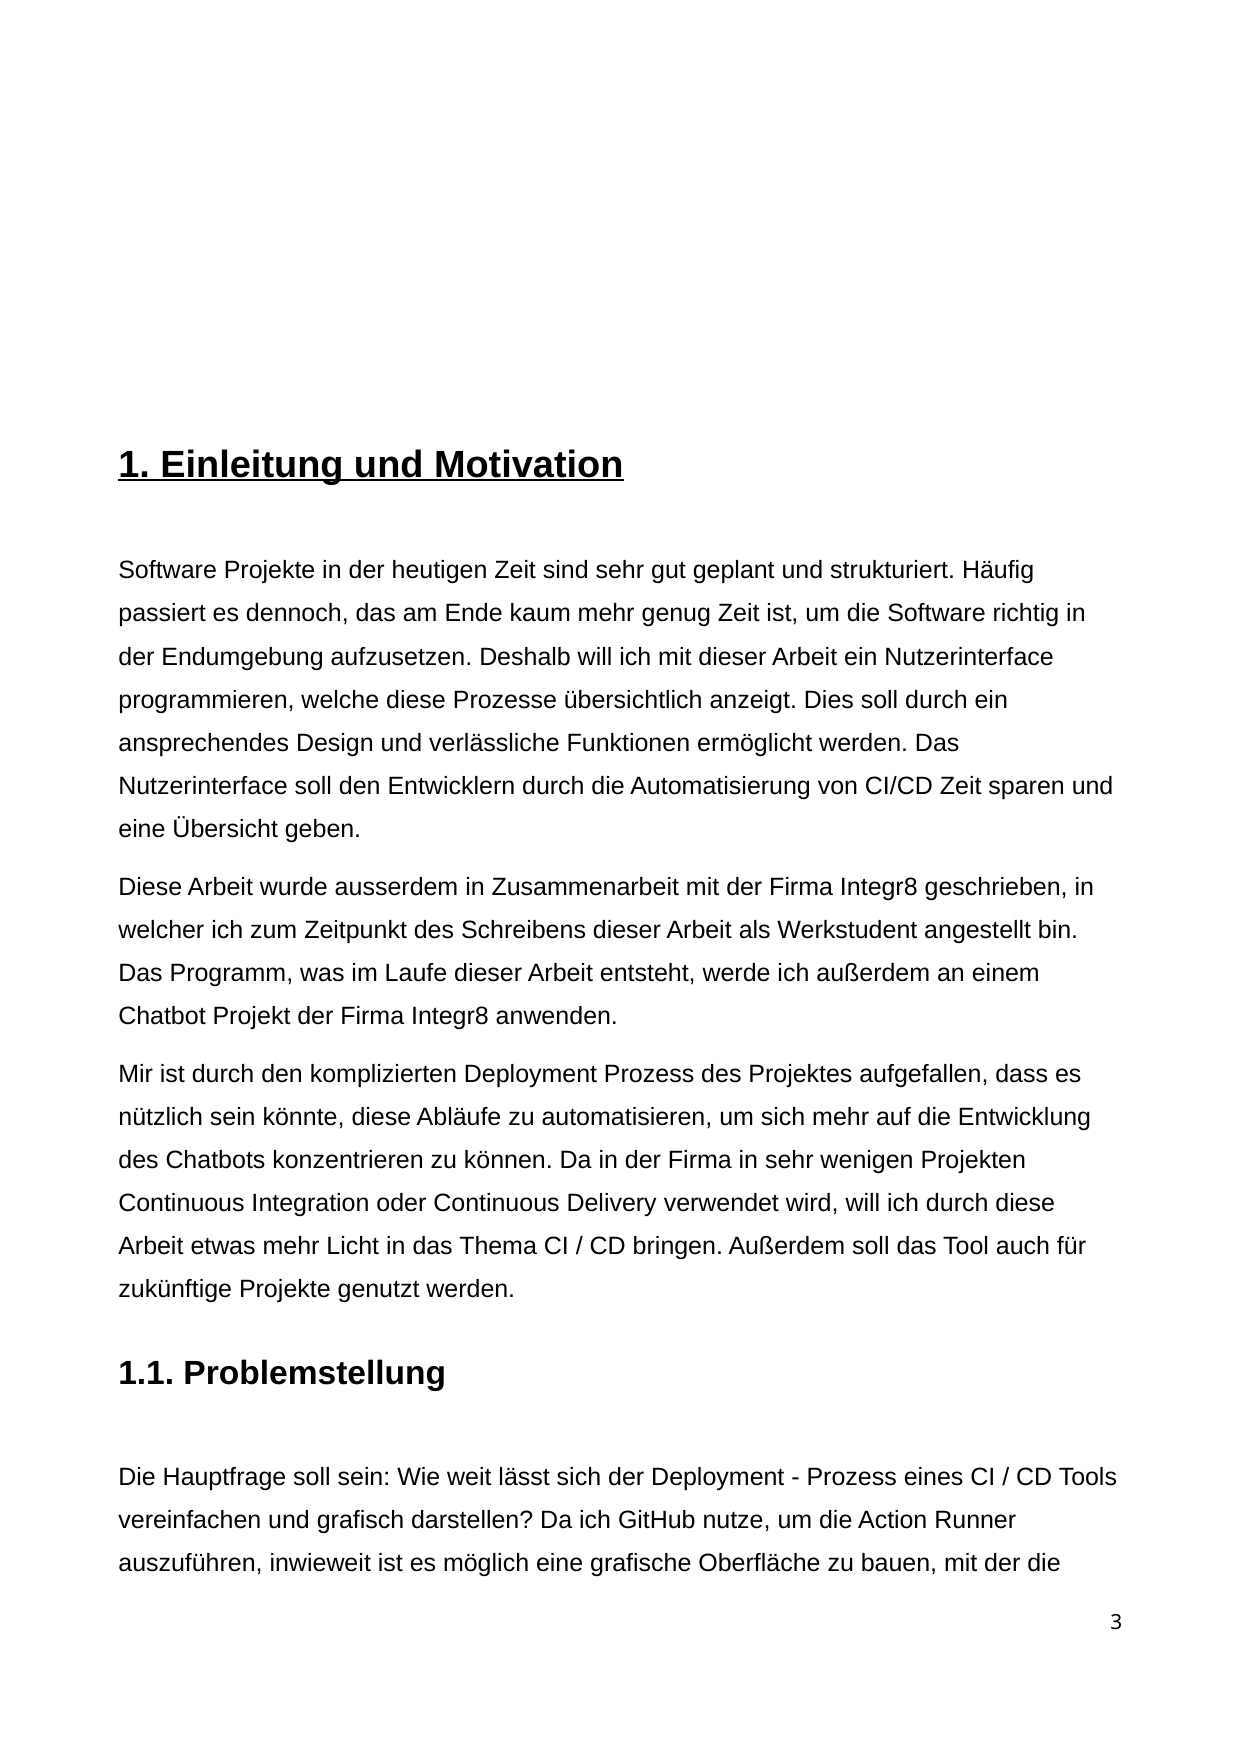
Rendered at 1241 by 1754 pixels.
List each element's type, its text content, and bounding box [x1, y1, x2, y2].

text Mir ist durch den komplizierten Deployment Prozess des Projektes aufgefallen, dass es nützlich sein könnte, diese Abläufe zu automatisieren, um sich mehr auf die Entwicklung des Chatbots konzentrieren zu können. Da in der Firma in sehr wenigen Projekten Continuous Integration oder Continuous Delivery verwendet wird, will ich durch diese Arbeit etwas mehr Licht in das Thema CI / CD bringen. Außerdem soll das Tool auch für zukünftige Projekte genutzt werden. [118, 1059, 1122, 1303]
subtitle 1.1. Problemstellung [118, 1353, 1122, 1392]
subtitle 1. Einleitung und Motivation [118, 441, 1122, 485]
text Software Projekte in der heutigen Zeit sind sehr gut geplant und strukturiert. Häufig passiert es dennoch, das am Ende kaum mehr genug Zeit ist, um die Software richtig in der Endumgebung aufzusetzen. Deshalb will ich mit dieser Arbeit ein Nutzerinterface programmieren, welche diese Prozesse übersichtlich anzeigt. Dies soll durch ein ansprechendes Design und verlässliche Funktionen ermöglicht werden. Das Nutzerinterface soll den Entwicklern durch die Automatisierung von CI/CD Zeit sparen und eine Übersicht geben. [118, 555, 1122, 843]
text Die Hauptfrage soll sein: Wie weit lässt sich der Deployment - Prozess eines CI / CD Tools vereinfachen und grafisch darstellen? Da ich GitHub nutze, um die Action Runner auszuführen, inwieweit ist es möglich eine grafische Oberfläche zu bauen, mit der die [118, 1462, 1122, 1577]
text Diese Arbeit wurde ausserdem in Zusammenarbeit mit der Firma Integr8 geschrieben, in welcher ich zum Zeitpunkt des Schreibens dieser Arbeit als Werkstudent angestellt bin. Das Programm, was im Laufe dieser Arbeit entsteht, werde ich außerdem an einem Chatbot Projekt der Firma Integr8 anwenden. [118, 872, 1122, 1030]
